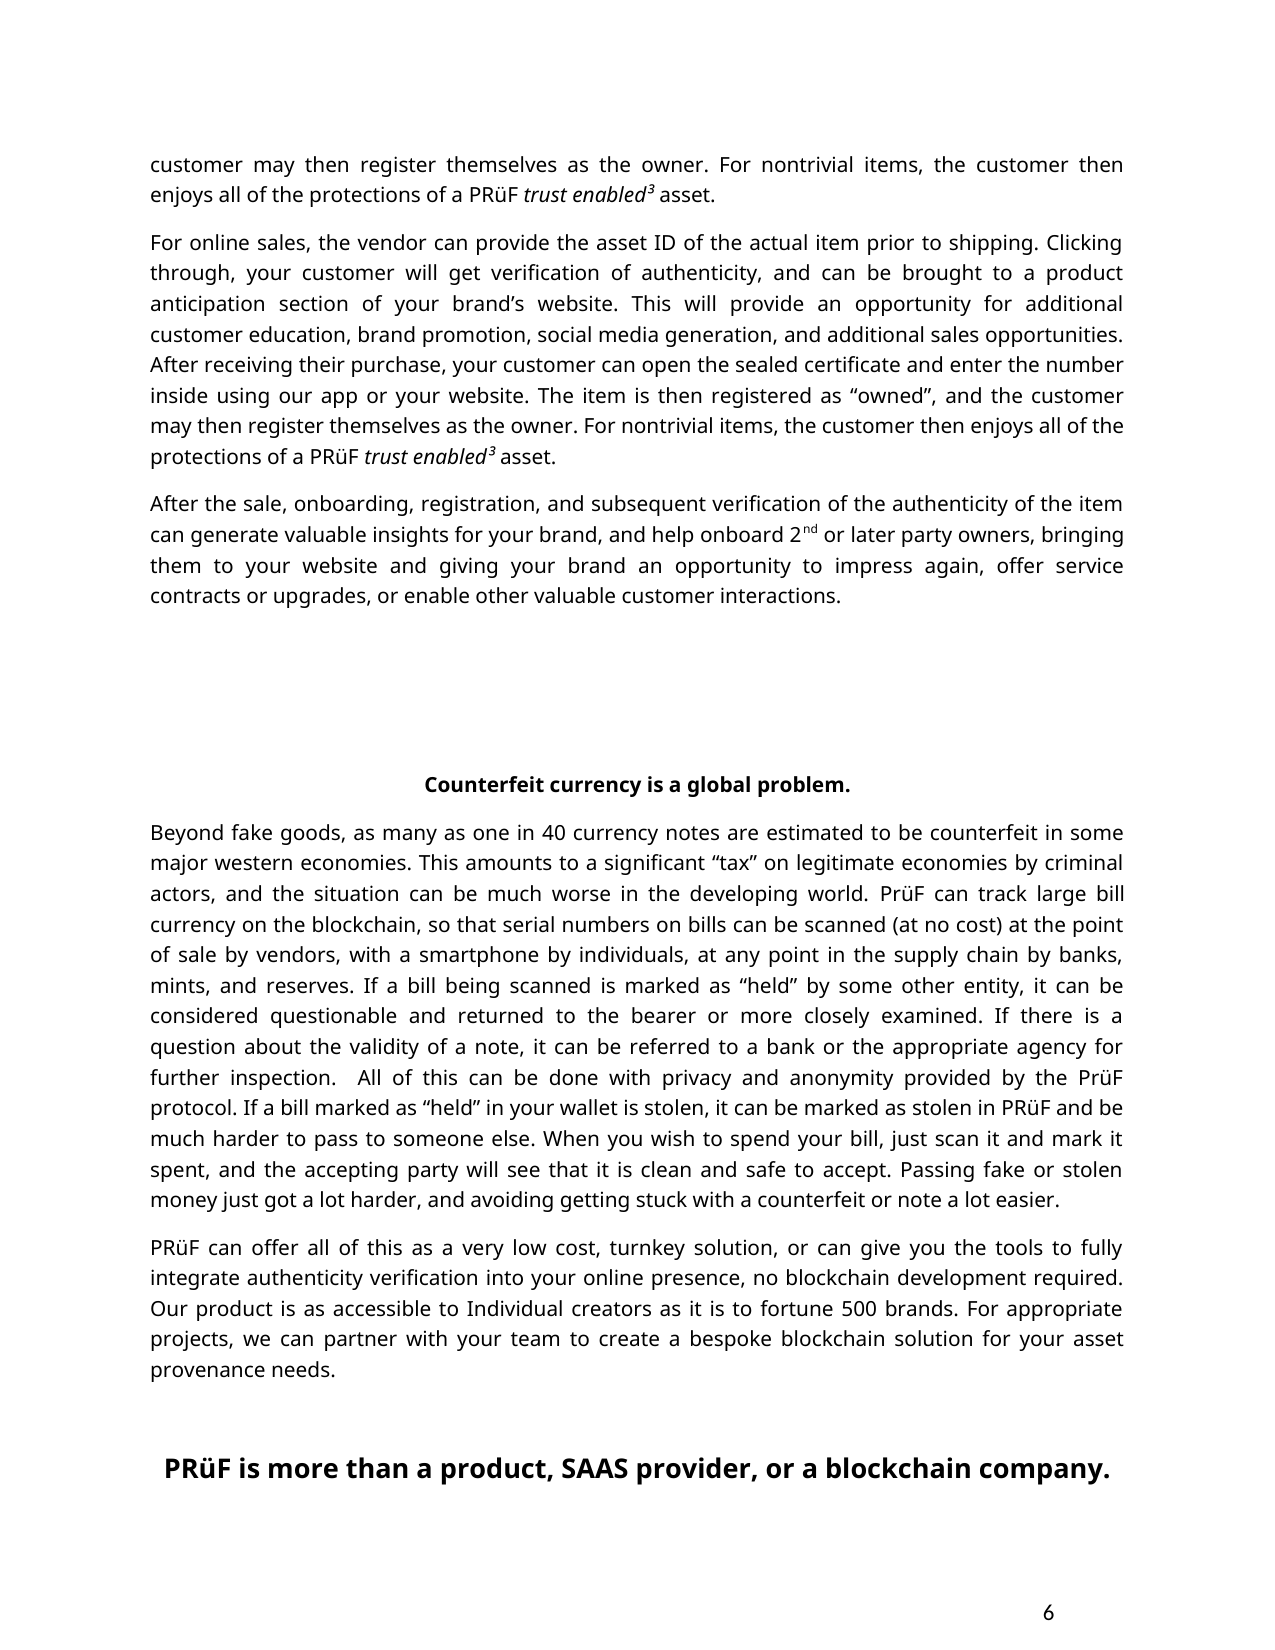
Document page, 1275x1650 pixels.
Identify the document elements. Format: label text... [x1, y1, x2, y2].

text Counterfeit currency is a global problem. [150, 771, 1125, 799]
subtitle PRüF is more than a product, SAAS provider, or a blockchain company. [150, 1450, 1125, 1487]
text Beyond fake goods, as many as one in 40 currency notes are estimated to be counterfeit in some major western economies. This amounts to a significant “tax” on legitimate economies by criminal actors, and the situation can be much worse in the developing world. PrüF can track large bill currency on the blockchain, so that serial numbers on bills can be scanned (at no cost) at the point of sale by vendors, with a smartphone by individuals, at any point in the supply chain by banks, mints, and reserves. If a bill being scanned is marked as “held” by some other entity, it can be considered questionable and returned to the bearer or more closely examined. If there is a question about the validity of a note, it can be referred to a bank or the appropriate agency for further inspection. All of this can be done with privacy and anonymity provided by the PrüF protocol. If a bill marked as “held” in your wallet is stolen, it can be marked as stolen in PRüF and be much harder to pass to someone else. When you wish to spend your bill, just scan it and mark it spent, and the accepting party will see that it is clean and safe to accept. Passing fake or stolen money just got a lot harder, and avoiding getting stuck with a counterfeit or note a lot easier. [150, 818, 1125, 1214]
text PRüF can offer all of this as a very low cost, turnkey solution, or can give you the tools to fully integrate authenticity verification into your online presence, no blockchain development required. Our product is as accessible to Individual creators as it is to fortune 500 brands. For appropriate projects, we can partner with your team to create a bespoke blockchain solution for your asset provenance needs. [150, 1233, 1125, 1384]
text customer may then register themselves as the owner. For nontrivial items, the customer then enjoys all of the protections of a PRüF trust enabled³ asset. [150, 150, 1125, 209]
text For online sales, the vendor can provide the asset ID of the actual item prior to shipping. Clicking through, your customer will get verification of authenticity, and can be brought to a product anticipation section of your brand’s website. This will provide an opportunity for additional customer education, brand promotion, social media generation, and additional sales opportunities. After receiving their purchase, your customer can open the sealed certificate and enter the number inside using our app or your website. The item is then registered as “owned”, and the customer may then register themselves as the owner. For nontrivial items, the customer then enjoys all of the protections of a PRüF trust enabled³ asset. [150, 228, 1125, 471]
text After the sale, onboarding, registration, and subsequent verification of the authenticity of the item can generate valuable insights for your brand, and help onboard 2nd or later party owners, bringing them to your website and giving your brand an opportunity to impress again, offer service contracts or upgrades, or enable other valuable customer interactions. [150, 489, 1125, 610]
